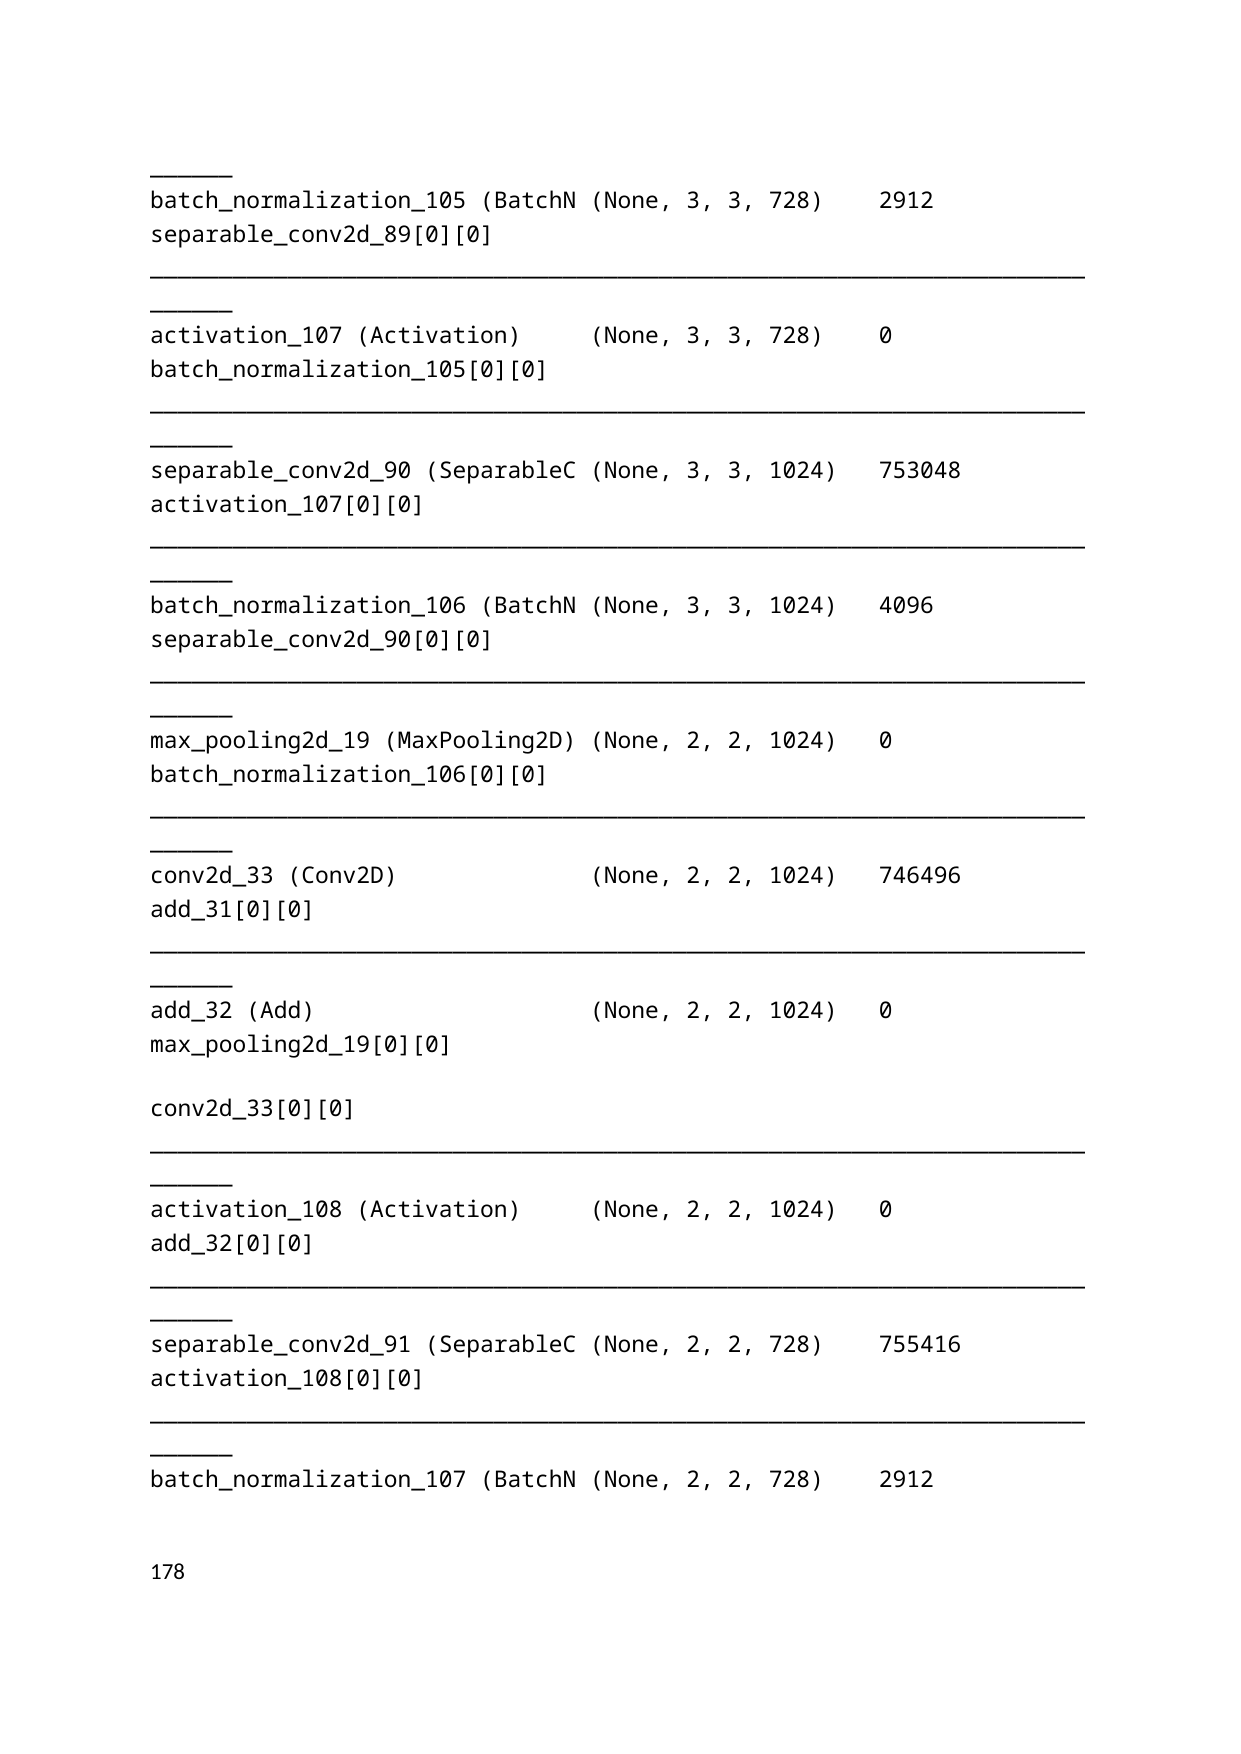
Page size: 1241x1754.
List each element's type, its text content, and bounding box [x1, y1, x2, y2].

text ______ batch_normalization_105 (BatchN (None, 3, 3, 728) 2912 separable_conv2d_89[0][0] __________________________________________________________________________ activation_107 (Activation) (None, 3, 3, 728) 0 batch_normalization_105[0][0] __________________________________________________________________________ separable_conv2d_90 (SeparableC (None, 3, 3, 1024) 753048 activation_107[0][0] __________________________________________________________________________ batch_normalization_106 (BatchN (None, 3, 3, 1024) 4096 separable_conv2d_90[0][0] __________________________________________________________________________ max_pooling2d_19 (MaxPooling2D) (None, 2, 2, 1024) 0 batch_normalization_106[0][0] __________________________________________________________________________ conv2d_33 (Conv2D) (None, 2, 2, 1024) 746496 add_31[0][0] __________________________________________________________________________ add_32 (Add) (None, 2, 2, 1024) 0 max_pooling2d_19[0][0] conv2d_33[0][0] __________________________________________________________________________ activation_108 (Activation) (None, 2, 2, 1024) 0 add_32[0][0] __________________________________________________________________________ separable_conv2d_91 (SeparableC (None, 2, 2, 728) 755416 activation_108[0][0] __________________________________________________________________________ batch_normalization_107 (BatchN (None, 2, 2, 728) 2912 [150, 150, 1090, 1494]
